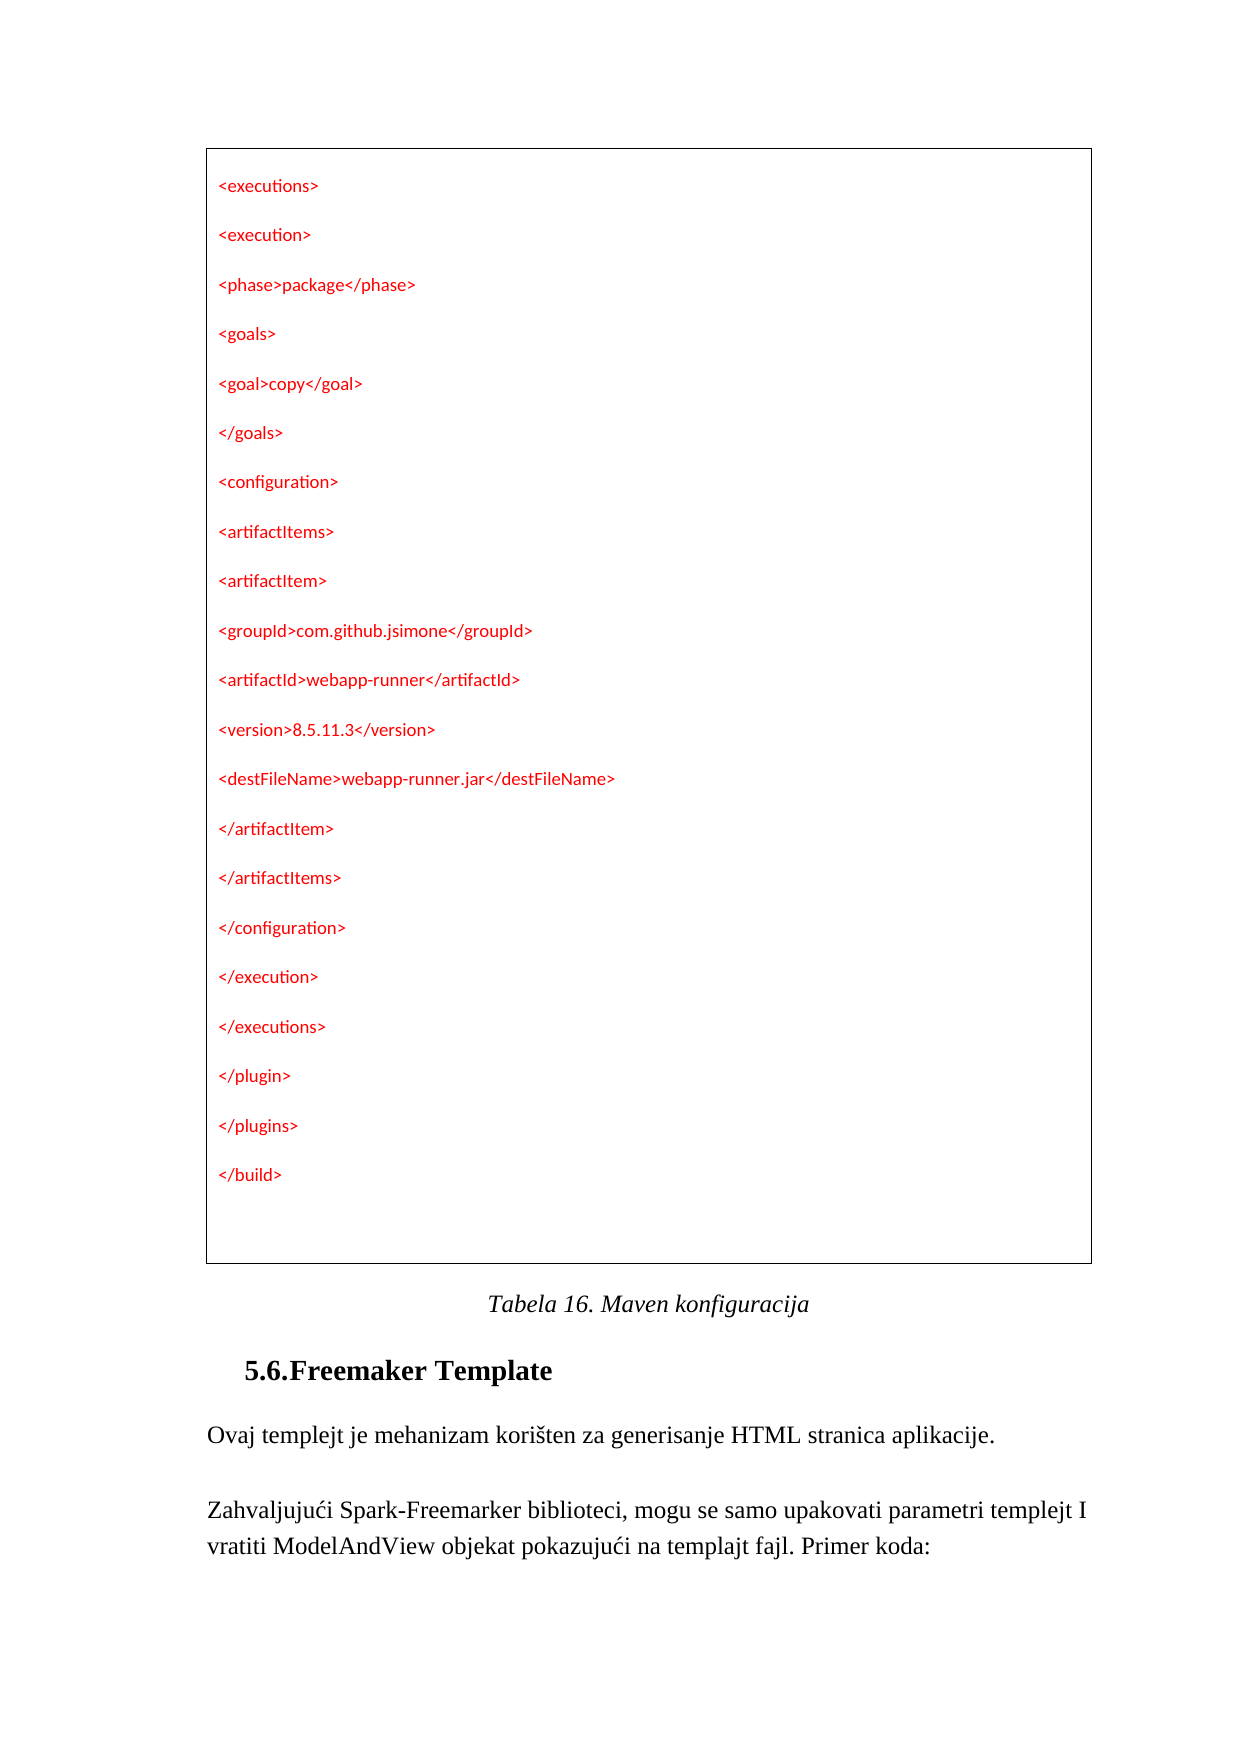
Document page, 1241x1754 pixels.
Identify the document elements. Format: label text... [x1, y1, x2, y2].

table_header <executions> <execution> <phase>package</phase> <goals> <goal>copy</goal> </goals> <configuration> <artifactItems> <artifactItem> <groupId>com.github.jsimone</groupId> <artifactId>webapp-runner</artifactId> <version>8.5.11.3</version> <destFileName>webapp-runner.jar</destFileName> </artifactItem> </artifactItems> </configuration> </execution> </executions> </plugin> </plugins> </build> [207, 149, 1091, 1263]
text Zahvaljujući Spark-Freemarker biblioteci, mogu se samo upakovati parametri templejt I vratiti ModelAndView objekat pokazujući na templajt fajl. Primer koda: [207, 1495, 1092, 1560]
text Tabela 16. Maven konfiguracija [207, 1289, 1092, 1318]
subtitle Freemaker Template [244, 1353, 1092, 1386]
text Ovaj templejt je mehanizam korišten za generisanje HTML stranica aplikacije. [207, 1420, 1092, 1448]
